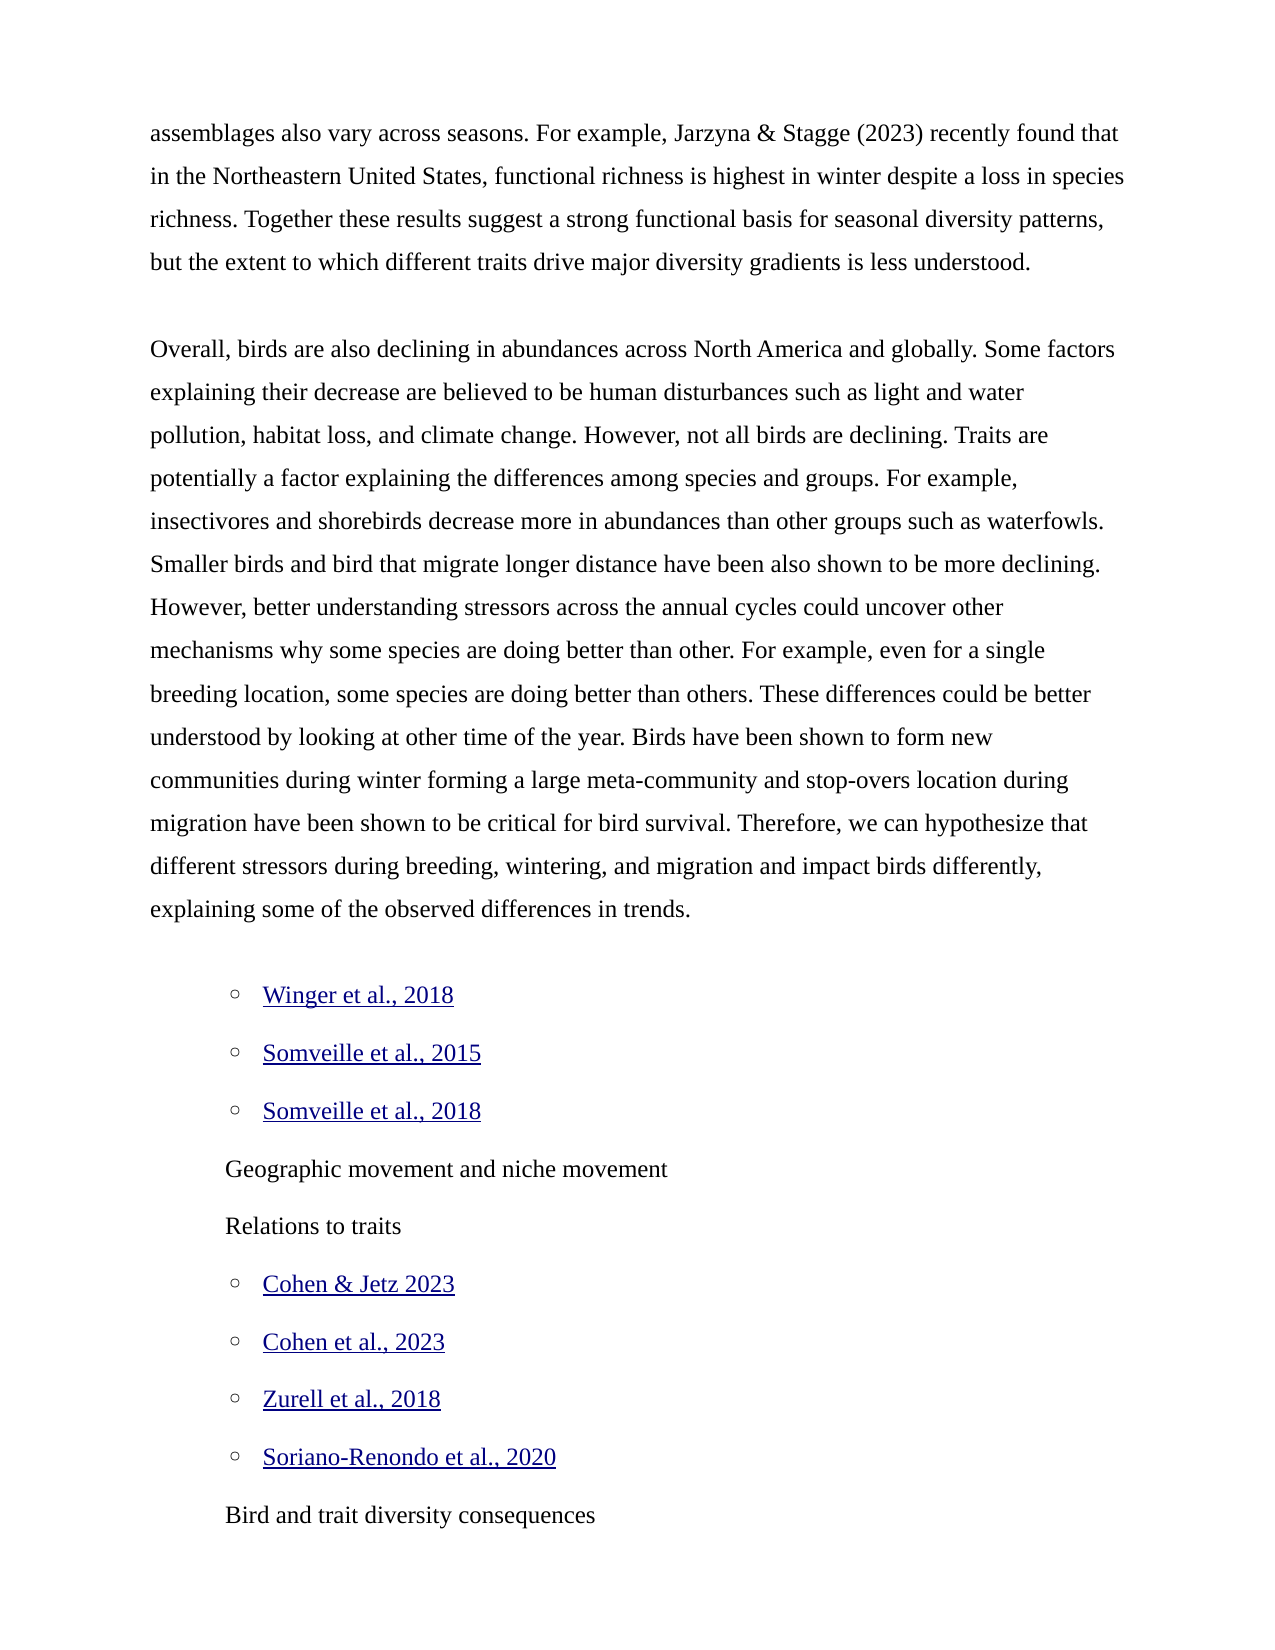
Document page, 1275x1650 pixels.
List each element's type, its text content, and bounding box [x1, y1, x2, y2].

list Cohen & Jetz 2023 [225, 1269, 1125, 1298]
list Somveille et al., 2018 [225, 1096, 1125, 1125]
text Bird and trait diversity consequences [150, 1500, 1125, 1529]
text Geographic movement and niche movement [150, 1154, 1125, 1182]
list Cohen et al., 2023 [225, 1327, 1125, 1356]
text Overall, birds are also declining in abundances across North America and globally. Some factors explaining their decrease are believed to be human disturbances such as light and water pollution, habitat loss, and climate change. However, not all birds are declining. Traits are potentially a factor explaining the differences among species and groups. For example, insectivores and shorebirds decrease more in abundances than other groups such as waterfowls. Smaller birds and bird that migrate longer distance have been also shown to be more declining. However, better understanding stressors across the annual cycles could uncover other mechanisms why some species are doing better than other. For example, even for a single breeding location, some species are doing better than others. These differences could be better understood by looking at other time of the year. Birds have been shown to form new communities during winter forming a large meta-community and stop-overs location during migration have been shown to be critical for bird survival. Therefore, we can hypothesize that different stressors during breeding, wintering, and migration and impact birds differently, explaining some of the observed differences in trends. [150, 334, 1125, 923]
text assemblages also vary across seasons. For example, Jarzyna & Stagge (2023) recently found that in the Northeastern United States, functional richness is highest in winter despite a loss in species richness. Together these results suggest a strong functional basis for seasonal diversity patterns, but the extent to which different traits drive major diversity gradients is less understood. [150, 118, 1125, 276]
list Soriano-Renondo et al., 2020 [225, 1442, 1125, 1471]
list Winger et al., 2018 [225, 981, 1125, 1009]
text Relations to traits [150, 1211, 1125, 1240]
list Zurell et al., 2018 [225, 1384, 1125, 1413]
list Somveille et al., 2015 [225, 1038, 1125, 1067]
